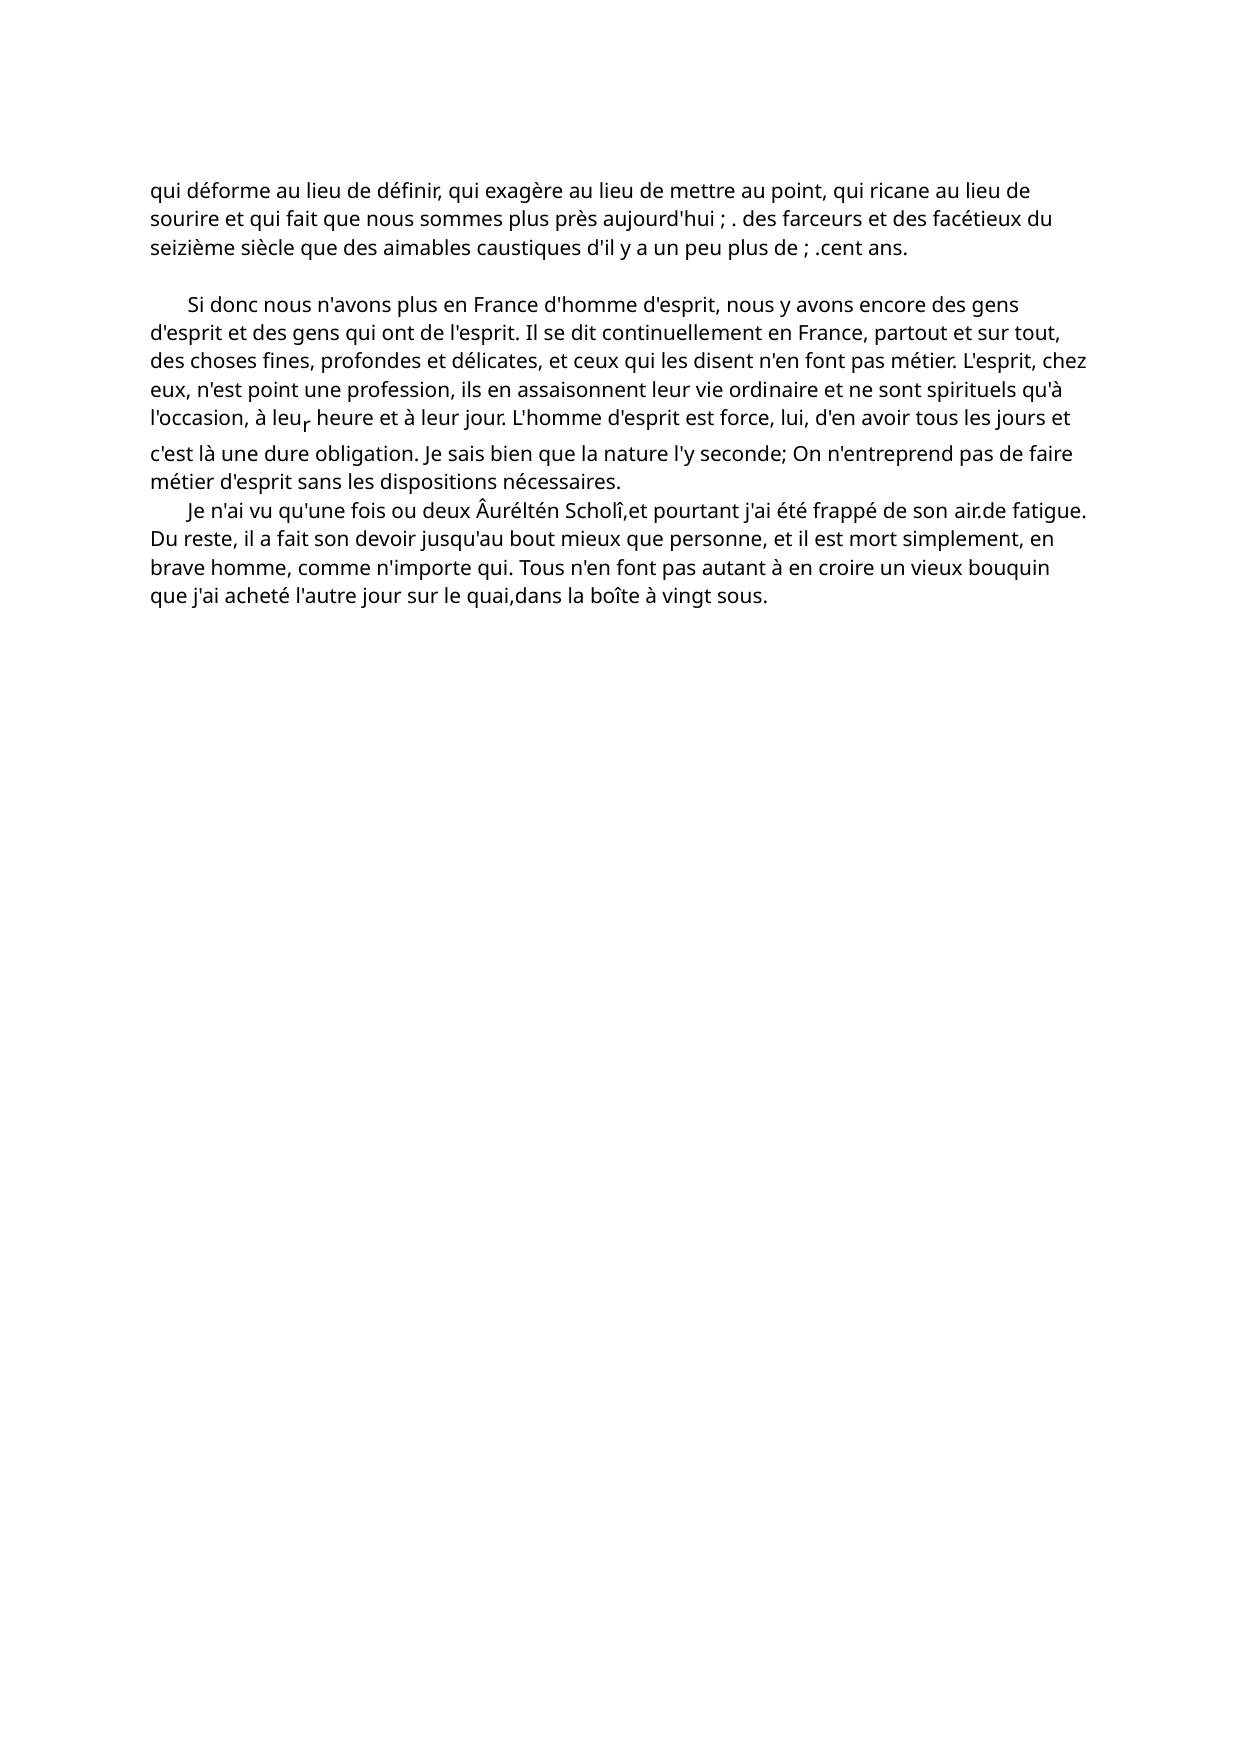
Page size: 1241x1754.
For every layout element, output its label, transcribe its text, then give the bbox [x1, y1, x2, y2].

text qui déforme au lieu de définir, qui exagère au lieu de mettre au point, qui ricane au lieu de sourire et qui fait que nous sommes plus près aujourd'hui ; . des farceurs et des facétieux du seizième siècle que des aimables caustiques d'il y a un peu plus de ; .cent ans. [150, 176, 1090, 261]
text Si donc nous n'avons plus en France d'homme d'esprit, nous y avons encore des gens d'esprit et des gens qui ont de l'esprit. Il se dit continuelle­ment en France, partout et sur tout, des choses fines, profondes et délicates, et ceux qui les disent n'en font pas métier. L'esprit, chez eux, n'est point une profession, ils en assaisonnent leur vie ordi­naire et ne sont spirituels qu'à l'occasion, à leur heure et à leur jour. L'homme d'esprit est force, lui, d'en avoir tous les jours et c'est là une dure obligation. Je sais bien que la nature l'y seconde; On n'entreprend pas de faire métier d'esprit sans les dispositions nécessaires. [150, 290, 1090, 496]
text Je n'ai vu qu'une fois ou deux Âuréltén Scholî,et pourtant j'ai été frappé de son air.de fatigue. Du reste, il a fait son devoir jusqu'au bout mieux que personne, et il est mort simplement, en brave homme, comme n'importe qui. Tous n'en font pas autant à en croire un vieux bouquin que j'ai acheté l'autre jour sur le quai,dans la boîte à vingt sous. [150, 496, 1090, 610]
